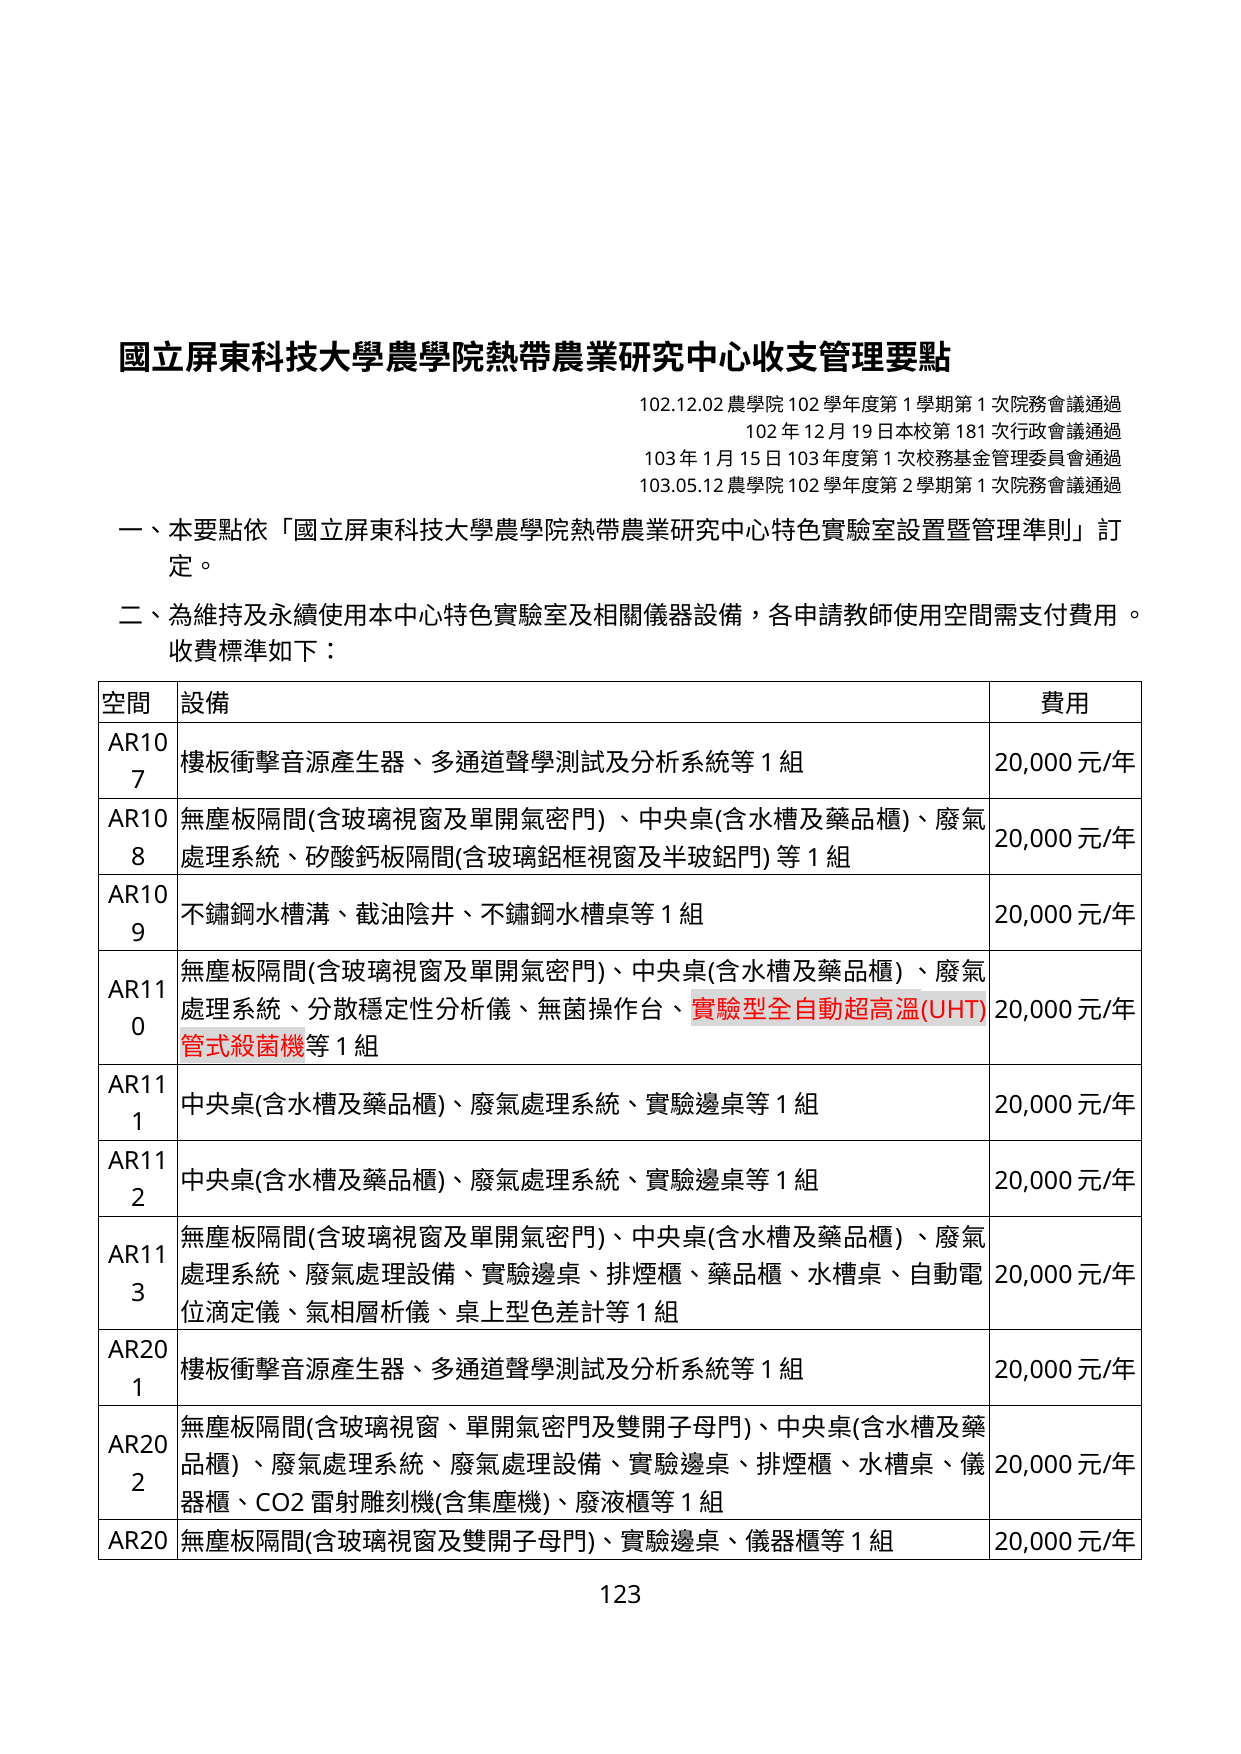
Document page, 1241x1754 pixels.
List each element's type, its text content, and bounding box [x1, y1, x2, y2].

table_cell 20,000元/年 [990, 723, 1141, 798]
table_cell 無塵板隔間(含玻璃視窗、單開氣密門及雙開子母門)、中央桌(含水槽及藥品櫃) 、廢氣處理系統、廢氣處理設備、實驗邊桌、排煙櫃、水槽桌、儀器櫃、CO2雷射雕刻機(含集塵機)、廢液櫃等1組 [178, 1406, 989, 1519]
table_cell AR202 [99, 1406, 177, 1519]
table_cell 20,000元/年 [990, 1141, 1141, 1216]
table_cell 20,000元/年 [990, 951, 1141, 1064]
table_cell 無塵板隔間(含玻璃視窗及單開氣密門)、中央桌(含水槽及藥品櫃) 、廢氣處理系統、廢氣處理設備、實驗邊桌、排煙櫃、藥品櫃、水槽桌、自動電位滴定儀、氣相層析儀、桌上型色差計等1組 [178, 1217, 989, 1329]
table_cell AR111 [99, 1065, 177, 1140]
table_cell 樓板衝擊音源產生器、多通道聲學測試及分析系統等1組 [178, 723, 989, 798]
table_header 空間 [99, 682, 177, 722]
table_cell AR112 [99, 1141, 177, 1216]
table_cell 20,000元/年 [990, 1520, 1141, 1559]
table_cell 20,000元/年 [990, 875, 1141, 950]
text 103.05.12農學院102學年度第2學期第1次院務會議通過 [118, 471, 1122, 498]
table_header 費用 [990, 682, 1141, 722]
table_cell AR113 [99, 1217, 177, 1329]
table_cell 無塵板隔間(含玻璃視窗及雙開子母門)、實驗邊桌、儀器櫃等1組 [178, 1520, 989, 1559]
table_cell 20,000元/年 [990, 1406, 1141, 1519]
table_cell AR110 [99, 951, 177, 1064]
text 國立屏東科技大學農學院熱帶農業研究中心收支管理要點 [118, 339, 1122, 377]
table_cell 樓板衝擊音源產生器、多通道聲學測試及分析系統等1組 [178, 1330, 989, 1405]
text 二、為維持及永續使用本中心特色實驗室及相關儀器設備，各申請教師使用空間需支付費用。收費標準如下： [118, 596, 1122, 668]
table_cell 20,000元/年 [990, 1330, 1141, 1405]
table_header 設備 [178, 682, 989, 722]
table_cell 不鏽鋼水槽溝、截油陰井、不鏽鋼水槽桌等1組 [178, 875, 989, 950]
table_cell 20,000元/年 [990, 1065, 1141, 1140]
table_cell AR201 [99, 1330, 177, 1405]
table_cell AR108 [99, 799, 177, 874]
table_cell 20,000元/年 [990, 799, 1141, 874]
table_cell AR109 [99, 875, 177, 950]
table_cell 中央桌(含水槽及藥品櫃)、廢氣處理系統、實驗邊桌等1組 [178, 1065, 989, 1140]
text 一、本要點依「國立屏東科技大學農學院熱帶農業研究中心特色實驗室設置暨管理準則」訂定。 [118, 511, 1122, 583]
table_cell 20,000元/年 [990, 1217, 1141, 1329]
table_cell 無塵板隔間(含玻璃視窗及單開氣密門) 、中央桌(含水槽及藥品櫃)、廢氣處理系統、矽酸鈣板隔間(含玻璃鋁框視窗及半玻鋁門) 等1組 [178, 799, 989, 874]
text 102.12.02農學院102學年度第1學期第1次院務會議通過 [118, 389, 1122, 417]
table_cell AR20 [99, 1520, 177, 1559]
text 103年1月15日103年度第1次校務基金管理委員會通過 [118, 444, 1122, 471]
text 102年12月19日本校第181次行政會議通過 [118, 417, 1122, 444]
table_cell AR107 [99, 723, 177, 798]
table_cell 無塵板隔間(含玻璃視窗及單開氣密門)、中央桌(含水槽及藥品櫃) 、廢氣處理系統、分散穩定性分析儀、無菌操作台、實驗型全自動超高溫(UHT)管式殺菌機等1組 [178, 951, 989, 1064]
table_cell 中央桌(含水槽及藥品櫃)、廢氣處理系統、實驗邊桌等1組 [178, 1141, 989, 1216]
